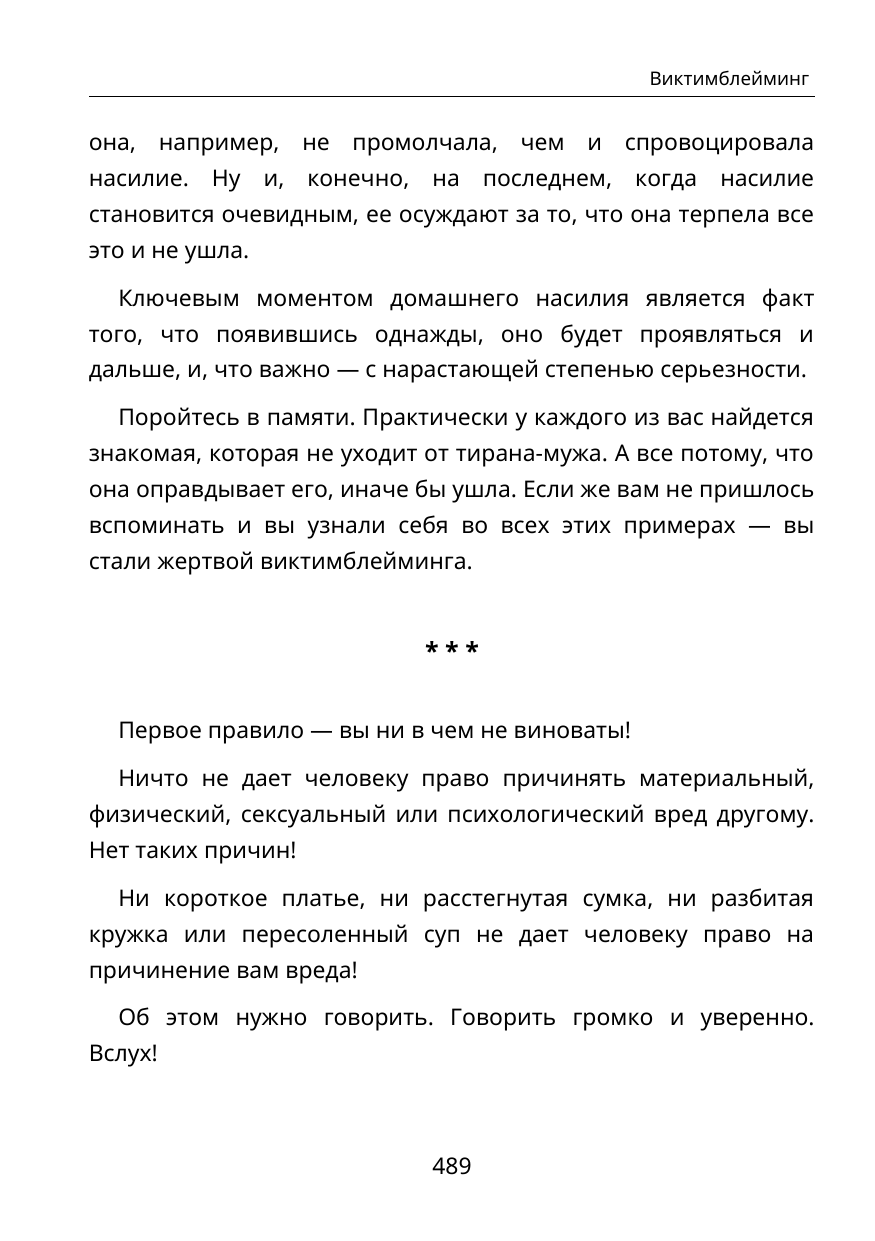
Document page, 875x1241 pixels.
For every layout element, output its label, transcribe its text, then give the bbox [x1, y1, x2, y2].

text Об этом нужно говорить. Говорить громко и уверенно. Вслух! [88, 1001, 815, 1068]
text Ни короткое платье, ни расстегнутая сумка, ни разбитая кружка или пересоленный суп не дает человеку право на причинение вам вреда! [88, 882, 815, 985]
text она, например, не промолчала, чем и спровоцировала насилие. Ну и, конечно, на последнем, когда насилие становится очевидным, ее осуждают за то, что она терпела все это и не ушла. [88, 126, 815, 265]
text Ключевым моментом домашнего насилия является факт того, что появившись однажды, оно будет проявляться и дальше, и, что важно — с нарастающей степенью серьезности. [88, 282, 815, 385]
subtitle * * * [88, 634, 815, 668]
text Ничто не дает человеку право причинять материальный, физический, сексуальный или психологический вред другому. Нет таких причин! [88, 762, 815, 865]
text Поройтесь в памяти. Практически у каждого из вас найдется знакомая, которая не уходит от тирана-мужа. А все потому, что она оправдывает его, иначе бы ушла. Если же вам не пришлось вспоминать и вы узнали себя во всех этих примерах — вы стали жертвой виктимблейминга. [88, 401, 815, 576]
text Первое правило — вы ни в чем не виноваты! [88, 714, 815, 746]
